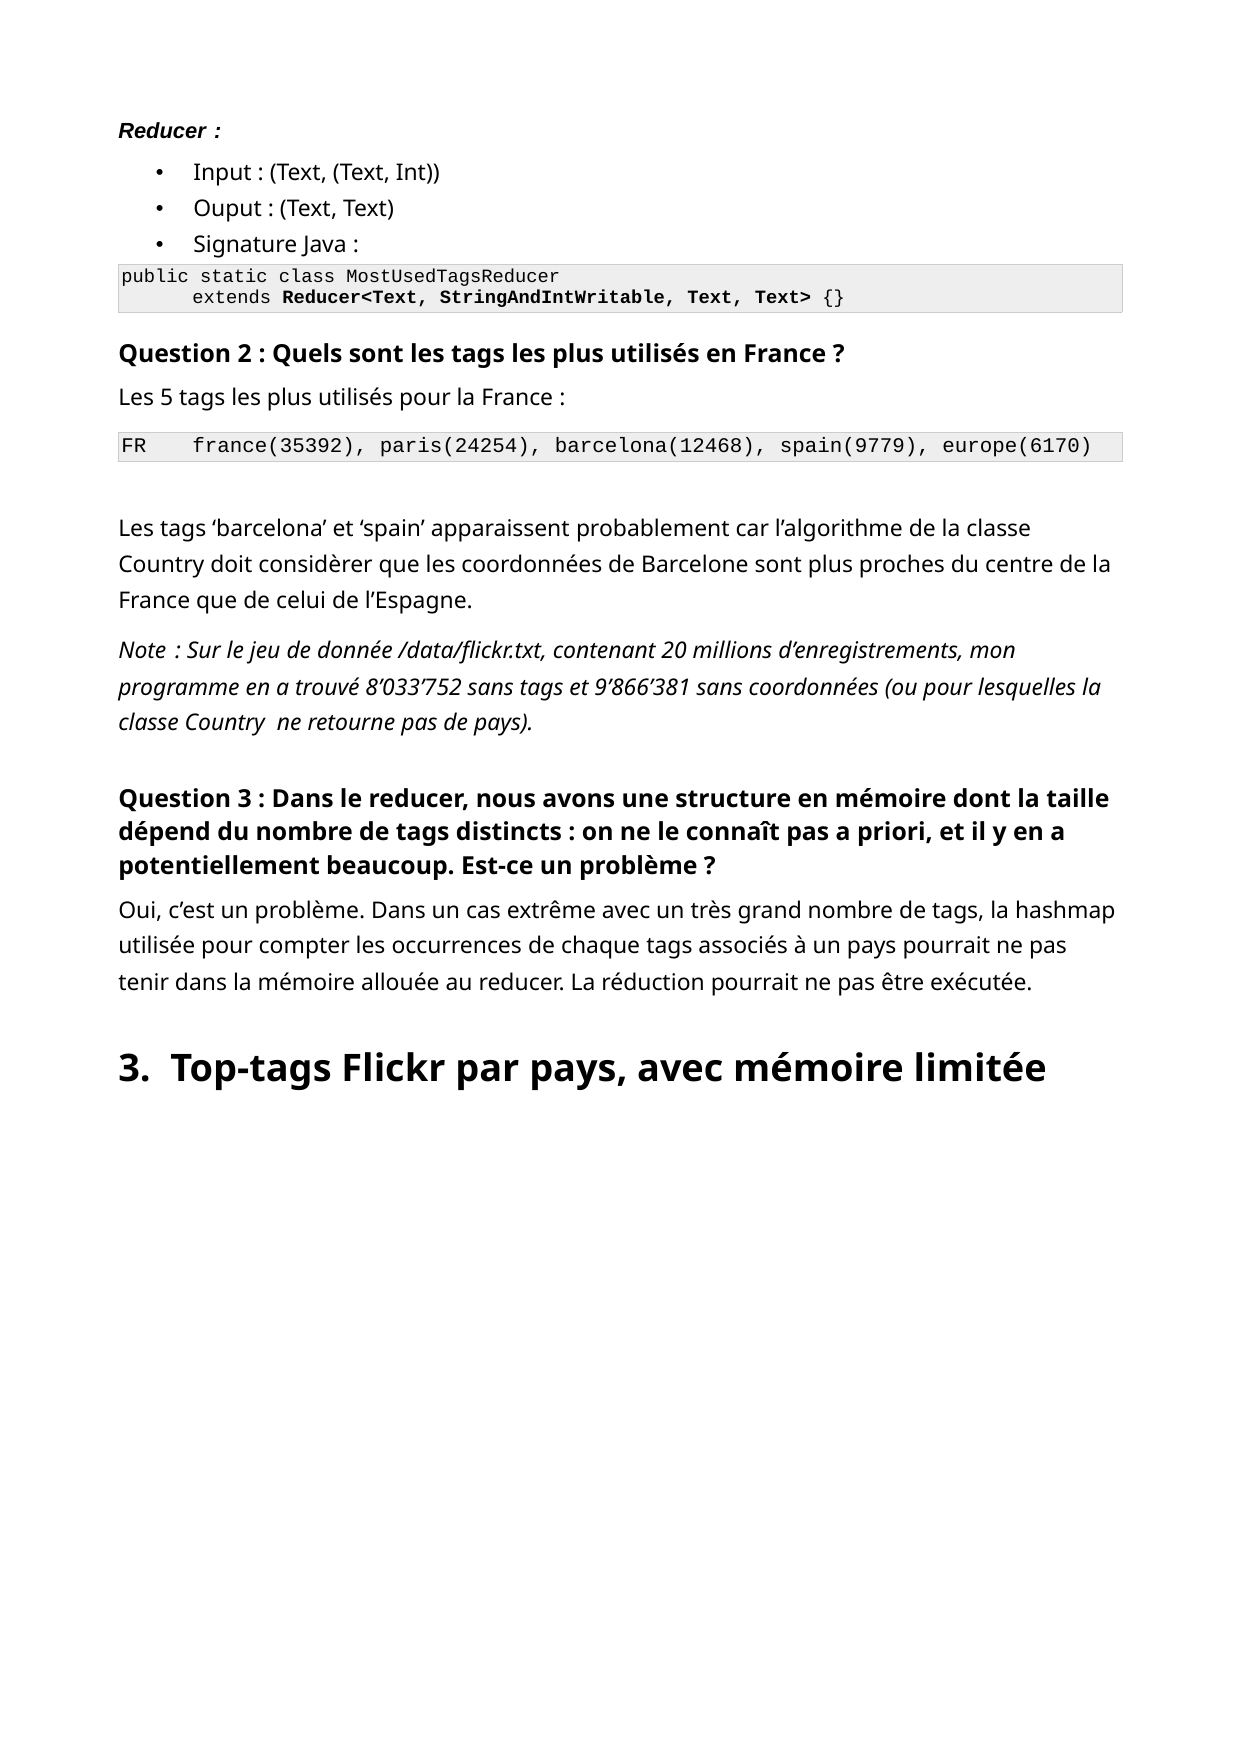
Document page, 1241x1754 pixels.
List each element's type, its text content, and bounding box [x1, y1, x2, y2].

text Note : Sur le jeu de donnée /data/flickr.txt, contenant 20 millions d’enregistrements, mon programme en a trouvé 8’033’752 sans tags et 9’866’381 sans coordonnées (ou pour lesquelles la classe Country ne retourne pas de pays). [118, 634, 1122, 738]
subtitle Question 3 : Dans le reducer, nous avons une structure en mémoire dont la taille dépend du nombre de tags distincts : on ne le connaît pas a priori, et il y en a potentiellement beaucoup. Est-ce un problème ? [118, 781, 1122, 882]
text FR france(35392), paris(24254), barcelona(12468), spain(9779), europe(6170) [119, 433, 1122, 461]
text Oui, c’est un problème. Dans un cas extrême avec un très grand nombre de tags, la hashmap utilisée pour compter les occurrences de chaque tags associés à un pays pourrait ne pas tenir dans la mémoire allouée au reducer. La réduction pourrait ne pas être exécutée. [118, 893, 1122, 997]
list Input : (Text, (Text, Int)) [156, 156, 1122, 187]
text Les tags ‘barcelona’ et ‘spain’ apparaissent probablement car l’algorithme de la classe Country doit considèrer que les coordonnées de Barcelone sont plus proches du centre de la France que de celui de l’Espagne. [118, 512, 1122, 615]
list Ouput : (Text, Text) [156, 192, 1122, 223]
subtitle 3. Top-tags Flickr par pays, avec mémoire limitée [118, 1041, 1122, 1093]
text public static class MostUsedTagsReducer extends Reducer<Text, StringAndIntWritable, Text, Text> {} [119, 265, 1122, 312]
text Les 5 tags les plus utilisés pour la France : [118, 381, 1122, 413]
subtitle Reducer : [118, 118, 1122, 143]
list Signature Java : [156, 228, 1122, 259]
subtitle Question 2 : Quels sont les tags les plus utilisés en France ? [118, 336, 1122, 369]
